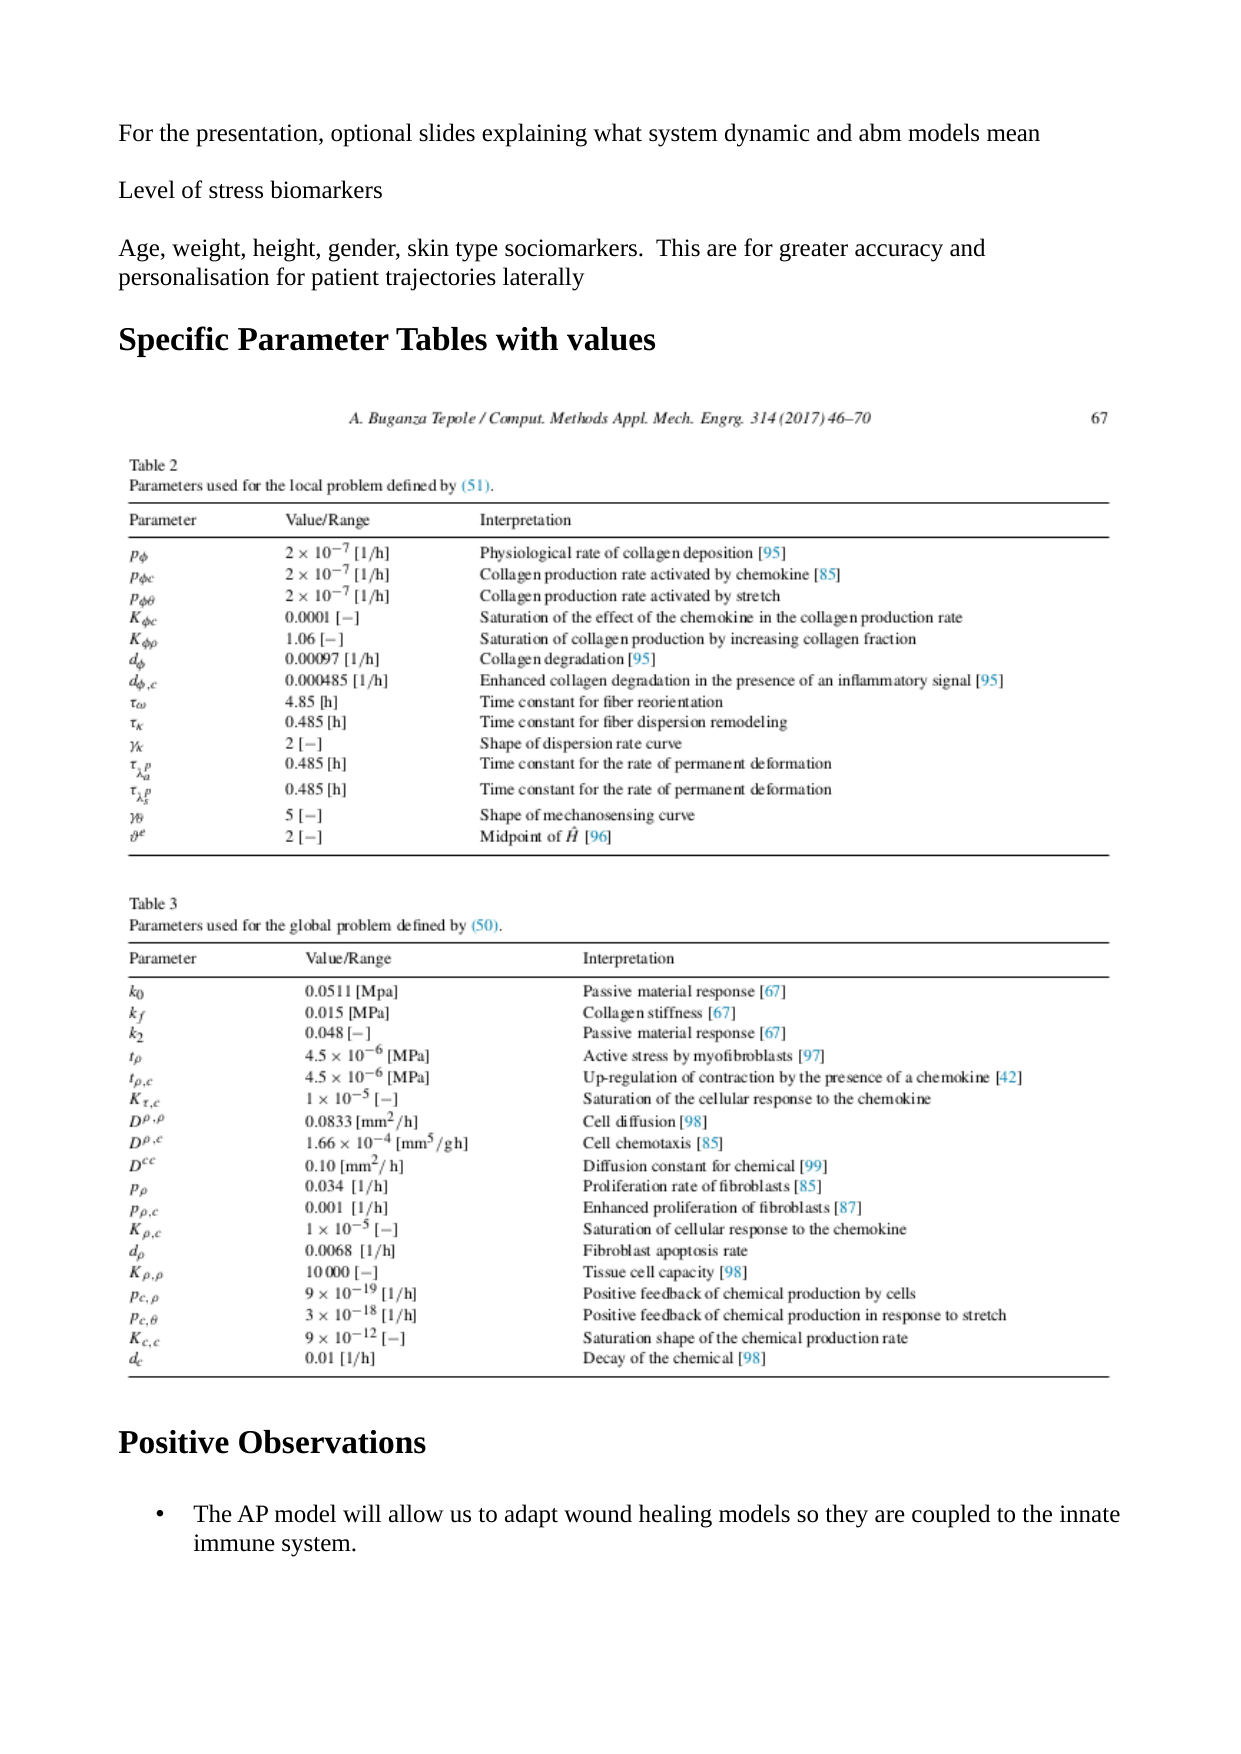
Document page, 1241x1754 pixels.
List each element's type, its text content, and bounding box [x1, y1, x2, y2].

text Level of stress biomarkers [118, 176, 1122, 204]
text For the presentation, optional slides explaining what system dynamic and abm models mean [118, 118, 1122, 147]
text Positive Observations [118, 1422, 1122, 1461]
text Specific Parameter Tables with values [118, 319, 1122, 358]
list The AP model will allow us to adapt wound healing models so they are coupled to the innate immune system. [156, 1499, 1122, 1557]
picture [118, 396, 1123, 1385]
text Age, weight, height, gender, skin type sociomarkers. This are for greater accuracy and personalisation for patient trajectories laterally [118, 233, 1122, 291]
